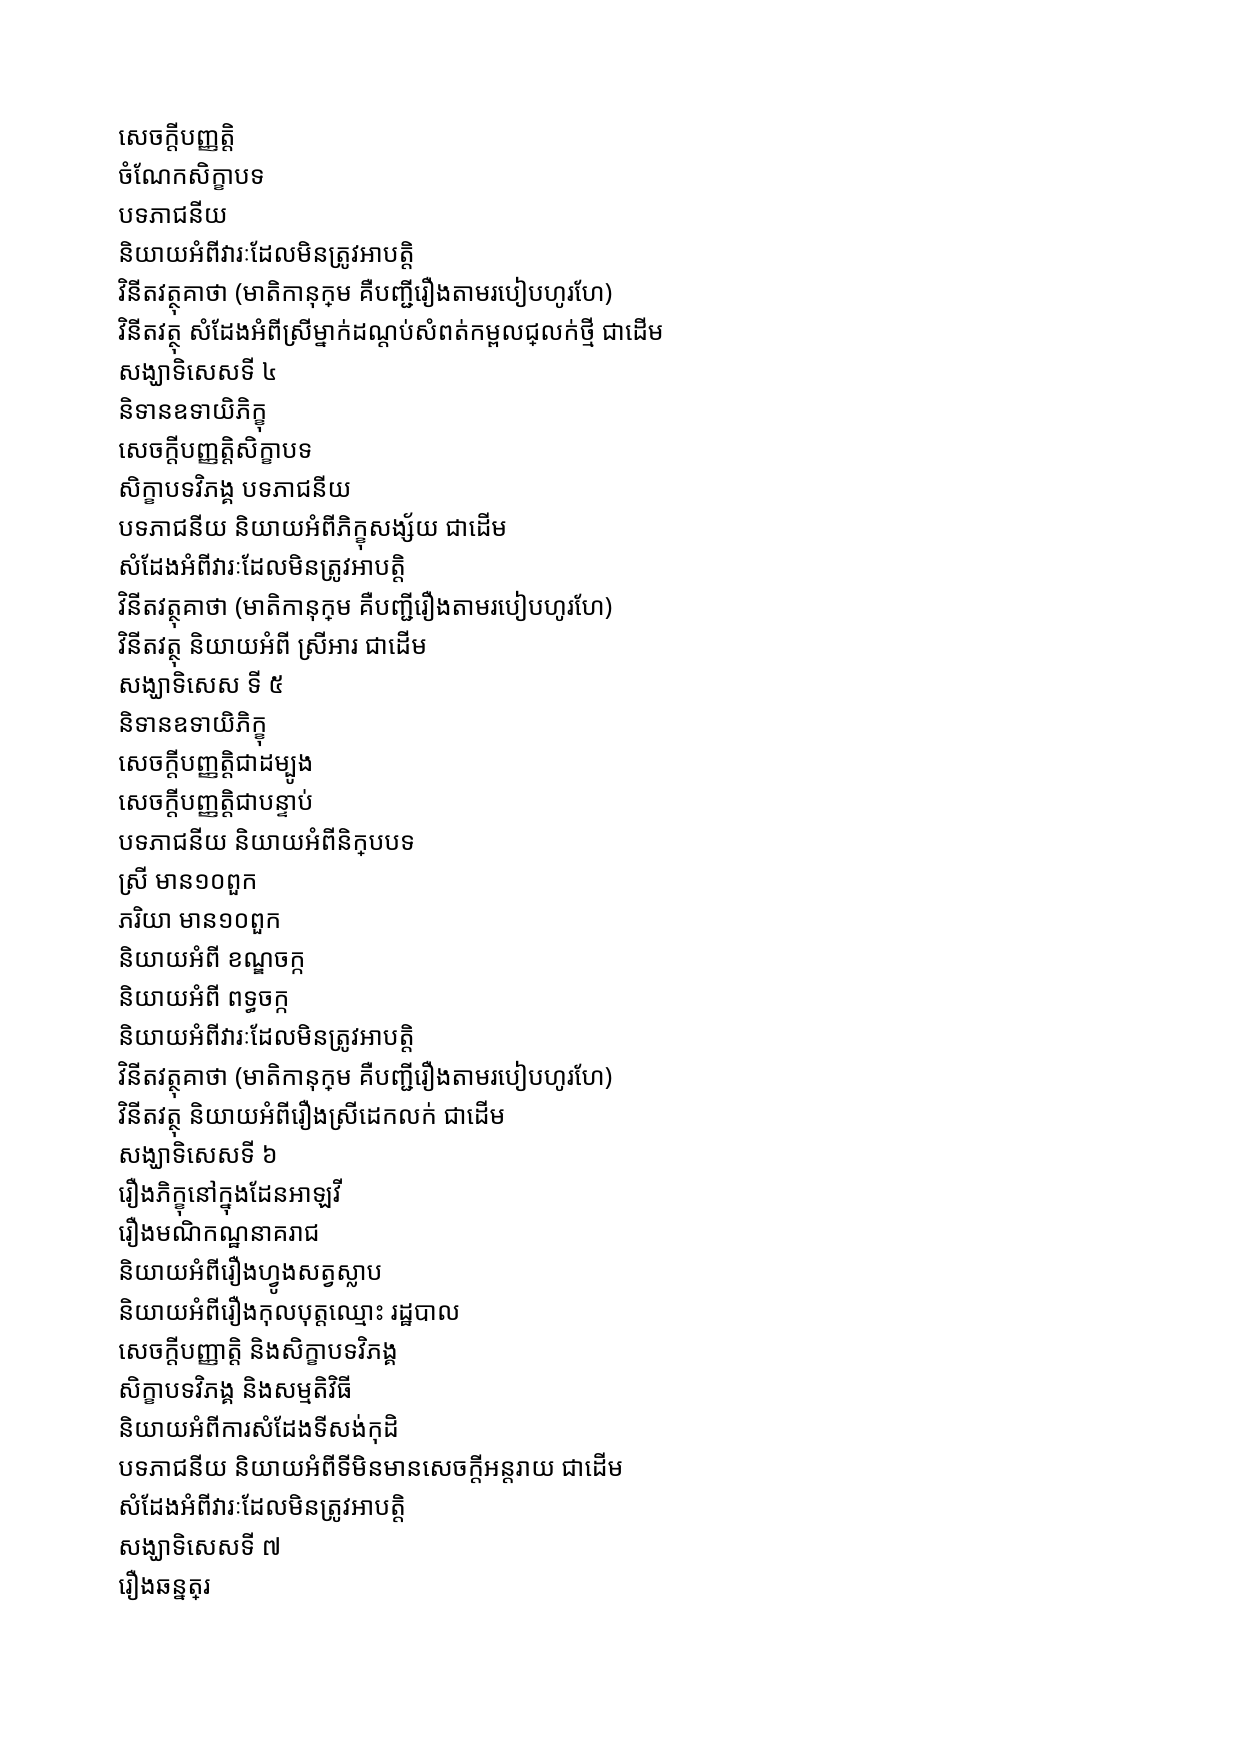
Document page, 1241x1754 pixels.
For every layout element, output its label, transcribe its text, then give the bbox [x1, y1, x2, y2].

text និទានឧទាយិភិក្ខុ [118, 392, 1122, 426]
text សេចក្តីបញ្ញត្តិសិក្ខាបទ [118, 431, 1122, 466]
text វិនីតវត្ថុ និយាយអំពី ស្រីអារ ជាដើម [118, 627, 1122, 661]
text សង្ឃាទិសេសទី ៧ [118, 1528, 1122, 1562]
text សំដែងអំពីវារៈដែលមិនត្រូវអាបត្តិ [118, 1489, 1122, 1523]
text វិនីតវត្ថុ និយាយអំពីរឿងស្រីដេកលក់ ជាដើម [118, 1097, 1122, 1131]
text សំដែងអំពីវារៈដែលមិនត្រូវអាបត្តិ [118, 549, 1122, 583]
text រឿងភិក្ខុនៅក្នុងដែនអាឡវី [118, 1176, 1122, 1210]
text បទភាជនីយ និយាយអំពីភិក្ខុសង្ស័យ ជាដើម [118, 510, 1122, 544]
text ស្រី មាន១០ពួក [118, 862, 1122, 896]
text និយាយអំពីការសំដែងទីសង់កុដិ [118, 1411, 1122, 1445]
text វិនីតវត្ថុគាថា (មាតិកានុក្រម គឺបញ្ជីរឿងតាមរបៀបហូរហែ) [118, 1058, 1122, 1092]
text សង្ឃាទិសេស ទី ៥ [118, 666, 1122, 701]
text សេចក្តីបញ្ញត្តិជាបន្ទាប់ [118, 784, 1122, 818]
text សង្ឃាទិសេសទី ៤ [118, 353, 1122, 387]
text និទានឧទាយិភិក្ខុ [118, 706, 1122, 740]
text វិនីតវត្ថុ សំដែងអំពីស្រីម្នាក់ដណ្តប់សំពត់កម្ពលជ្រលក់ថ្មី ជាដើម [118, 314, 1122, 348]
text សេចក្តីបញ្ញតិ្ត [118, 118, 1122, 152]
text សិក្ខាបទវិភង្គ និងសម្មតិវិធី [118, 1371, 1122, 1406]
text វិនីតវត្ថុគាថា (មាតិកានុក្រម គឺបញ្ជីរឿងតាមរបៀបហូរហែ) [118, 275, 1122, 309]
text និយាយអំពីរឿងកុលបុត្តឈ្មោះ រដ្ឋបាល [118, 1293, 1122, 1327]
text និយាយអំពីរឿងហ្វូងសត្វស្លាប [118, 1254, 1122, 1288]
text និយាយអំពីវារៈដែលមិនត្រូវអាបត្តិ [118, 1019, 1122, 1053]
text សង្ឃាទិសេសទី ៦ [118, 1136, 1122, 1171]
text រឿងឆន្នត្ថេរ [118, 1567, 1122, 1601]
text សេចក្តីបញ្ញាត្តិ និងសិក្ខាបទវិភង្គ [118, 1332, 1122, 1366]
text និយាយអំពី ពទ្ធចក្ក [118, 980, 1122, 1014]
text សេចក្តីបញ្ញត្តិជាដម្បូង [118, 745, 1122, 779]
text វិនីតវត្ថុគាថា (មាតិកានុក្រម គឺបញ្ជីរឿងតាមរបៀបហូរហែ) [118, 588, 1122, 622]
text បទភាជនីយ និយាយអំពីនិក្ខេបបទ [118, 823, 1122, 857]
text បទភាជនីយ និយាយអំពីទីមិនមានសេចក្តីអន្តរាយ ជាដើម [118, 1450, 1122, 1484]
text និយាយអំពី ខណ្ឌចក្ក [118, 941, 1122, 975]
text ភរិយា មាន១០ពួក [118, 901, 1122, 936]
text បទភាជនីយ [118, 196, 1122, 231]
text រឿងមណិកណ្ឋនាគរាជ [118, 1215, 1122, 1249]
text និយាយអំពីវារៈដែលមិនត្រូវអាបត្តិ [118, 236, 1122, 270]
text ចំណែកសិក្ខាបទ [118, 157, 1122, 191]
text សិក្ខាបទវិភង្គ បទភាជនីយ [118, 471, 1122, 505]
